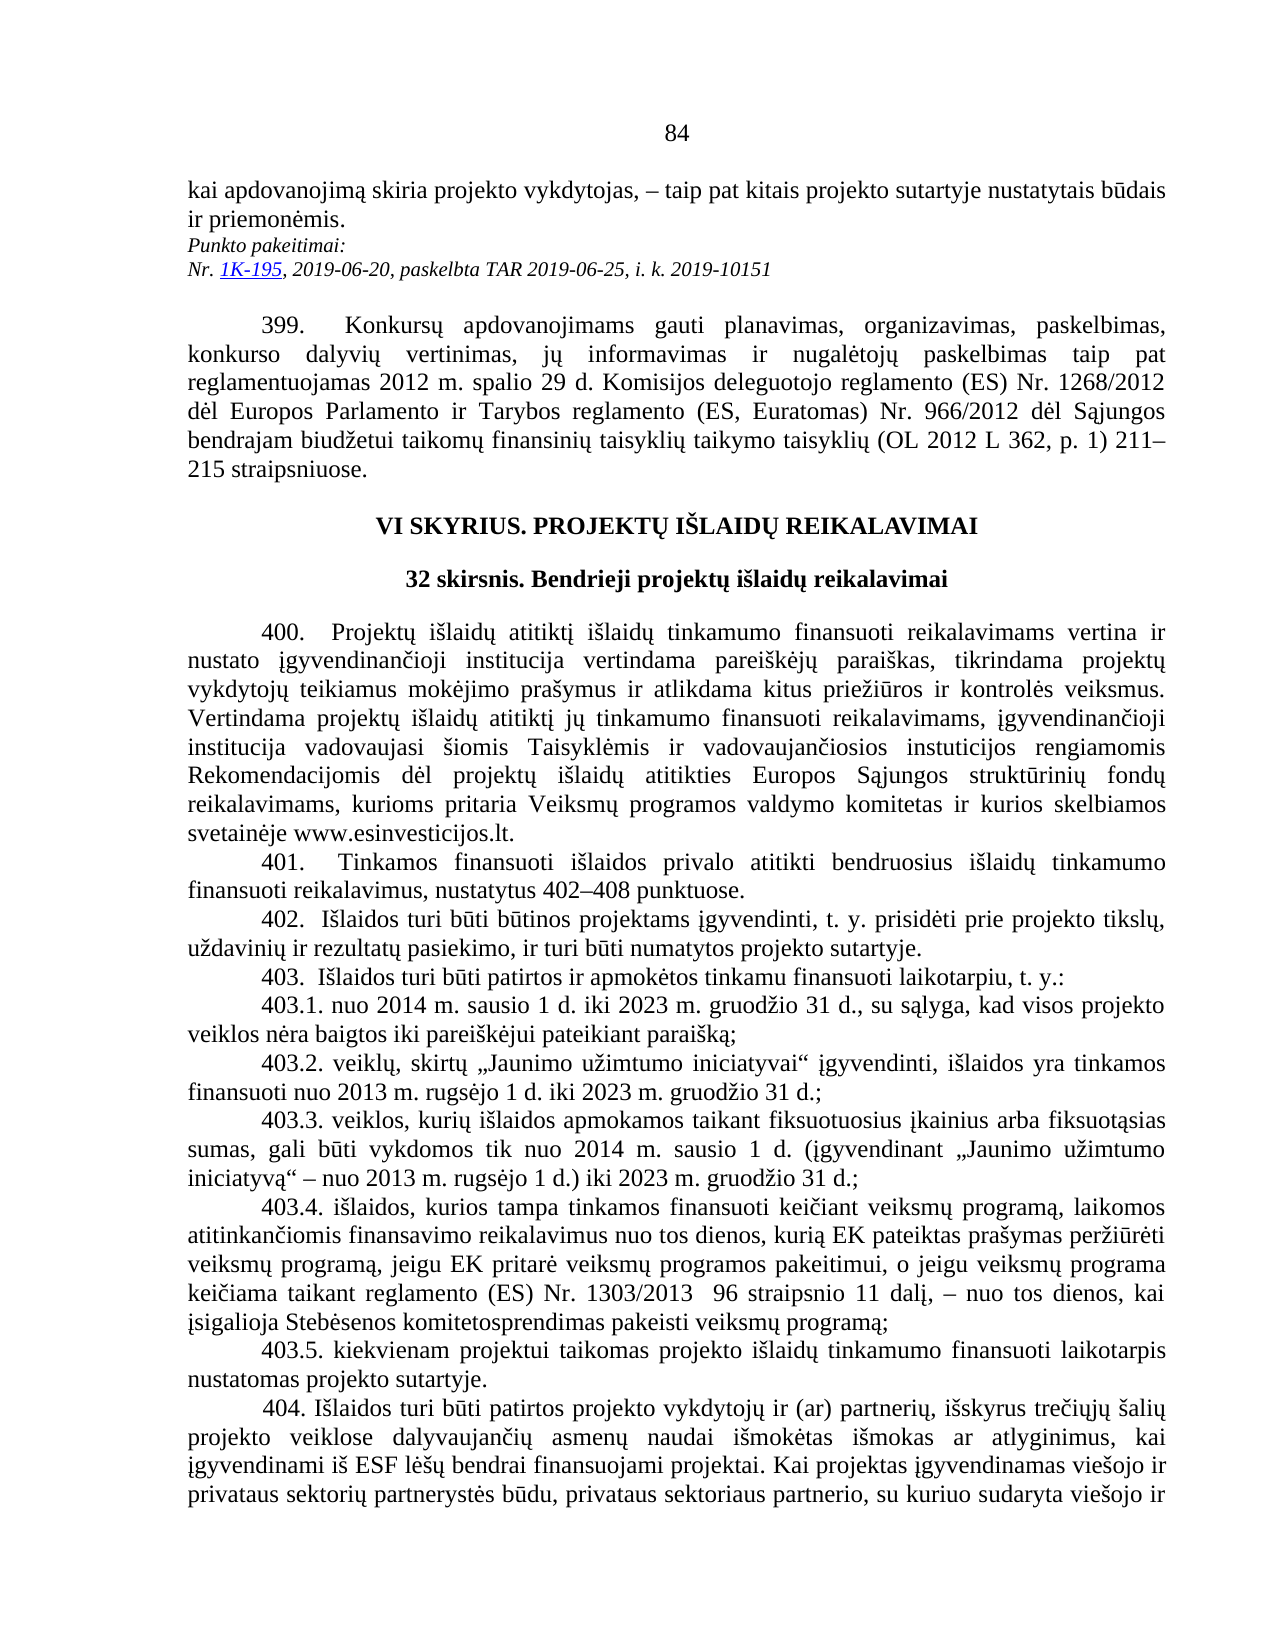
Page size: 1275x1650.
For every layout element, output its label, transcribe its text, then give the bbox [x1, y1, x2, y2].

text 403.1. nuo 2014 m. sausio 1 d. iki 2023 m. gruodžio 31 d., su sąlyga, kad visos projekto veiklos nėra baigtos iki pareiškėjui pateikiant paraišką; [187, 991, 1167, 1048]
text Punkto pakeitimai: [187, 233, 1167, 257]
text VI SKYRIUS. PROJEKTŲ IŠLAIDŲ REIKALAVIMAI [246, 511, 1107, 540]
text 399. Konkursų apdovanojimams gauti planavimas, organizavimas, paskelbimas, konkurso dalyvių vertinimas, jų informavimas ir nugalėtojų paskelbimas taip pat reglamentuojamas 2012 m. spalio 29 d. Komisijos deleguotojo reglamento (ES) Nr. 1268/2012 dėl Europos Parlamento ir Tarybos reglamento (ES, Euratomas) Nr. 966/2012 dėl Sąjungos bendrajam biudžetui taikomų finansinių taisyklių taikymo taisyklių (OL 2012 L 362, p. 1) 211–215 straipsniuose. [187, 310, 1167, 482]
text 403.4. išlaidos, kurios tampa tinkamos finansuoti keičiant veiksmų programą, laikomos atitinkančiomis finansavimo reikalavimus nuo tos dienos, kurią EK pateiktas prašymas peržiūrėti veiksmų programą, jeigu EK pritarė veiksmų programos pakeitimui, o jeigu veiksmų programa keičiama taikant reglamento (ES) Nr. 1303/2013 96 straipsnio 11 dalį, – nuo tos dienos, kai įsigalioja Stebėsenos komitetosprendimas pakeisti veiksmų programą; [187, 1192, 1167, 1336]
text 403.5. kiekvienam projektui taikomas projekto išlaidų tinkamumo finansuoti laikotarpis nustatomas projekto sutartyje. [187, 1336, 1167, 1393]
text 401. Tinkamos finansuoti išlaidos privalo atitikti bendruosius išlaidų tinkamumo finansuoti reikalavimus, nustatytus 402–408 punktuose. [187, 847, 1167, 904]
text 404. Išlaidos turi būti patirtos projekto vykdytojų ir (ar) partnerių, išskyrus trečiųjų šalių projekto veiklose dalyvaujančių asmenų naudai išmokėtas išmokas ar atlyginimus, kai įgyvendinami iš ESF lėšų bendrai finansuojami projektai. Kai projektas įgyvendinamas viešojo ir privataus sektorių partnerystės būdu, privataus sektoriaus partnerio, su kuriuo sudaryta viešojo ir [187, 1393, 1167, 1508]
text kai apdovanojimą skiria projekto vykdytojas, – taip pat kitais projekto sutartyje nustatytais būdais ir priemonėmis. [187, 176, 1167, 233]
text 403.3. veiklos, kurių išlaidos apmokamos taikant fiksuotuosius įkainius arba fiksuotąsias sumas, gali būti vykdomos tik nuo 2014 m. sausio 1 d. (įgyvendinant „Jaunimo užimtumo iniciatyvą“ – nuo 2013 m. rugsėjo 1 d.) iki 2023 m. gruodžio 31 d.; [187, 1106, 1167, 1192]
text 402. Išlaidos turi būti būtinos projektams įgyvendinti, t. y. prisidėti prie projekto tikslų, uždavinių ir rezultatų pasiekimo, ir turi būti numatytos projekto sutartyje. [187, 904, 1167, 962]
subtitle 32 skirsnis. Bendrieji projektų išlaidų reikalavimai [246, 564, 1107, 593]
text 403.2. veiklų, skirtų „Jaunimo užimtumo iniciatyvai“ įgyvendinti, išlaidos yra tinkamos finansuoti nuo 2013 m. rugsėjo 1 d. iki 2023 m. gruodžio 31 d.; [187, 1048, 1167, 1106]
text 403. Išlaidos turi būti patirtos ir apmokėtos tinkamu finansuoti laikotarpiu, t. y.: [187, 962, 1167, 991]
text 400. Projektų išlaidų atitiktį išlaidų tinkamumo finansuoti reikalavimams vertina ir nustato įgyvendinančioji institucija vertindama pareiškėjų paraiškas, tikrindama projektų vykdytojų teikiamus mokėjimo prašymus ir atlikdama kitus priežiūros ir kontrolės veiksmus. Vertindama projektų išlaidų atitiktį jų tinkamumo finansuoti reikalavimams, įgyvendinančioji institucija vadovaujasi šiomis Taisyklėmis ir vadovaujančiosios instuticijos rengiamomis Rekomendacijomis dėl projektų išlaidų atitikties Europos Sąjungos struktūrinių fondų reikalavimams, kurioms pritaria Veiksmų programos valdymo komitetas ir kurios skelbiamos svetainėje www.esinvesticijos.lt. [187, 617, 1167, 847]
text Nr. 1K-195, 2019-06-20, paskelbta TAR 2019-06-25, i. k. 2019-10151 [187, 257, 1167, 281]
